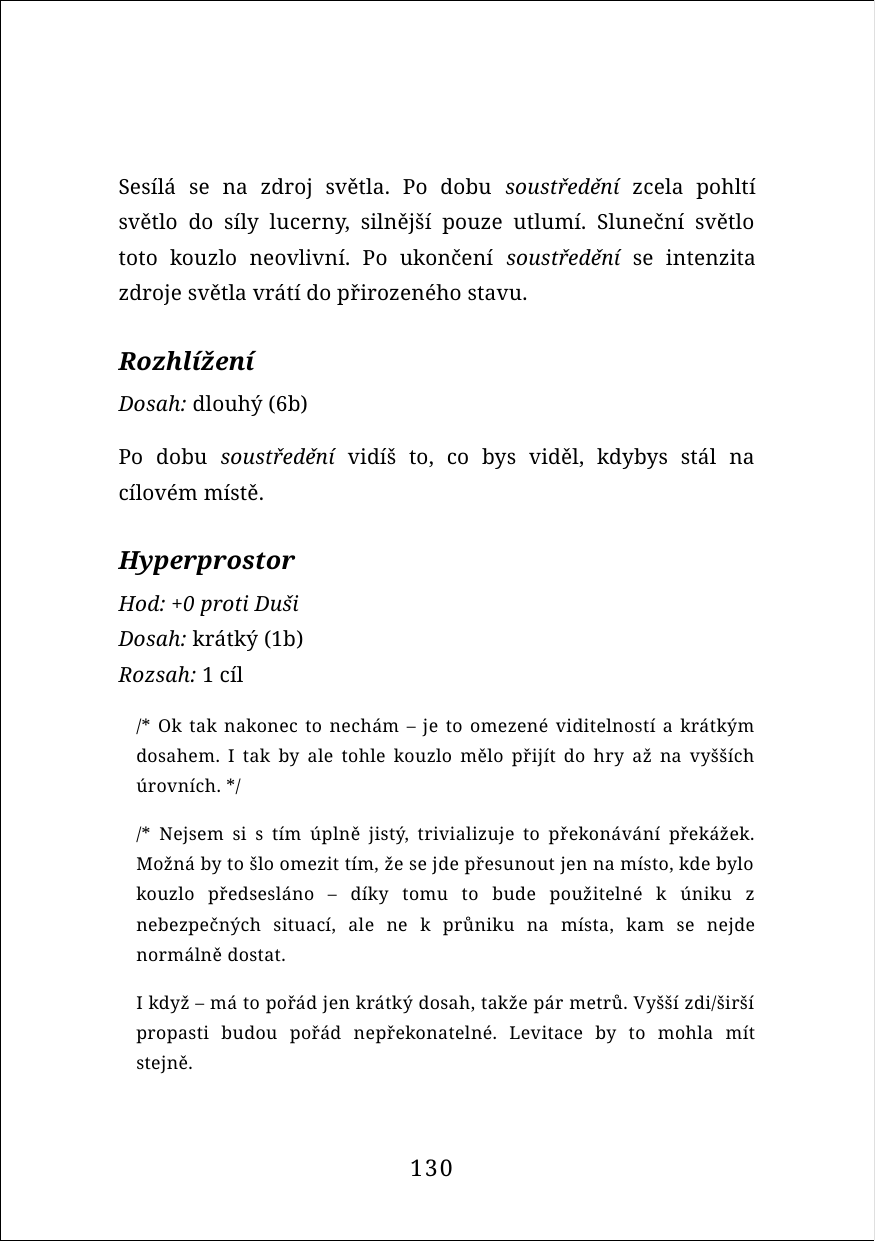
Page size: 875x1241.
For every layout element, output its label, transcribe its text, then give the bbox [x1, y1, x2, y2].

text Sesílá se na zdroj světla. Po dobu soustředění zcela pohltí světlo do síly lucerny, silnější pouze utlumí. Sluneční světlo toto kouzlo neovlivní. Po ukončení soustředění se intenzita zdroje světla vrátí do přirozeného stavu. [118, 172, 756, 307]
text I když – má to pořád jen krátký dosah, takže pár metrů. Vyšší zdi/širší propasti budou pořád nepřekonatelné. Levitace by to mohla mít stejně. [136, 990, 756, 1075]
text /* Ok tak nakonec to nechám – je to omezené viditelností a krátkým dosahem. I tak by ale tohle kouzlo mělo přijít do hry až na vyšších úrovních. */ [136, 713, 756, 798]
subtitle Rozhlížení [118, 343, 756, 377]
text Po dobu soustředění vidíš to, co bys viděl, kdybys stál na cílovém místě. [118, 442, 756, 506]
subtitle Hyperprostor [118, 543, 756, 577]
text Hod: +0 proti Duši Dosah: krátký (1b) Rozsah: 1 cíl [118, 589, 756, 688]
text Dosah: dlouhý (6b) [118, 389, 756, 418]
text /* Nejsem si s tím úplně jistý, trivializuje to překonávání překážek. Možná by to šlo omezit tím, že se jde přesunout jen na místo, kde bylo kouzlo předsesláno – díky tomu to bude použitelné k úniku z nebezpečných situací, ale ne k průniku na místa, kam se nejde normálně dostat. [136, 821, 756, 966]
